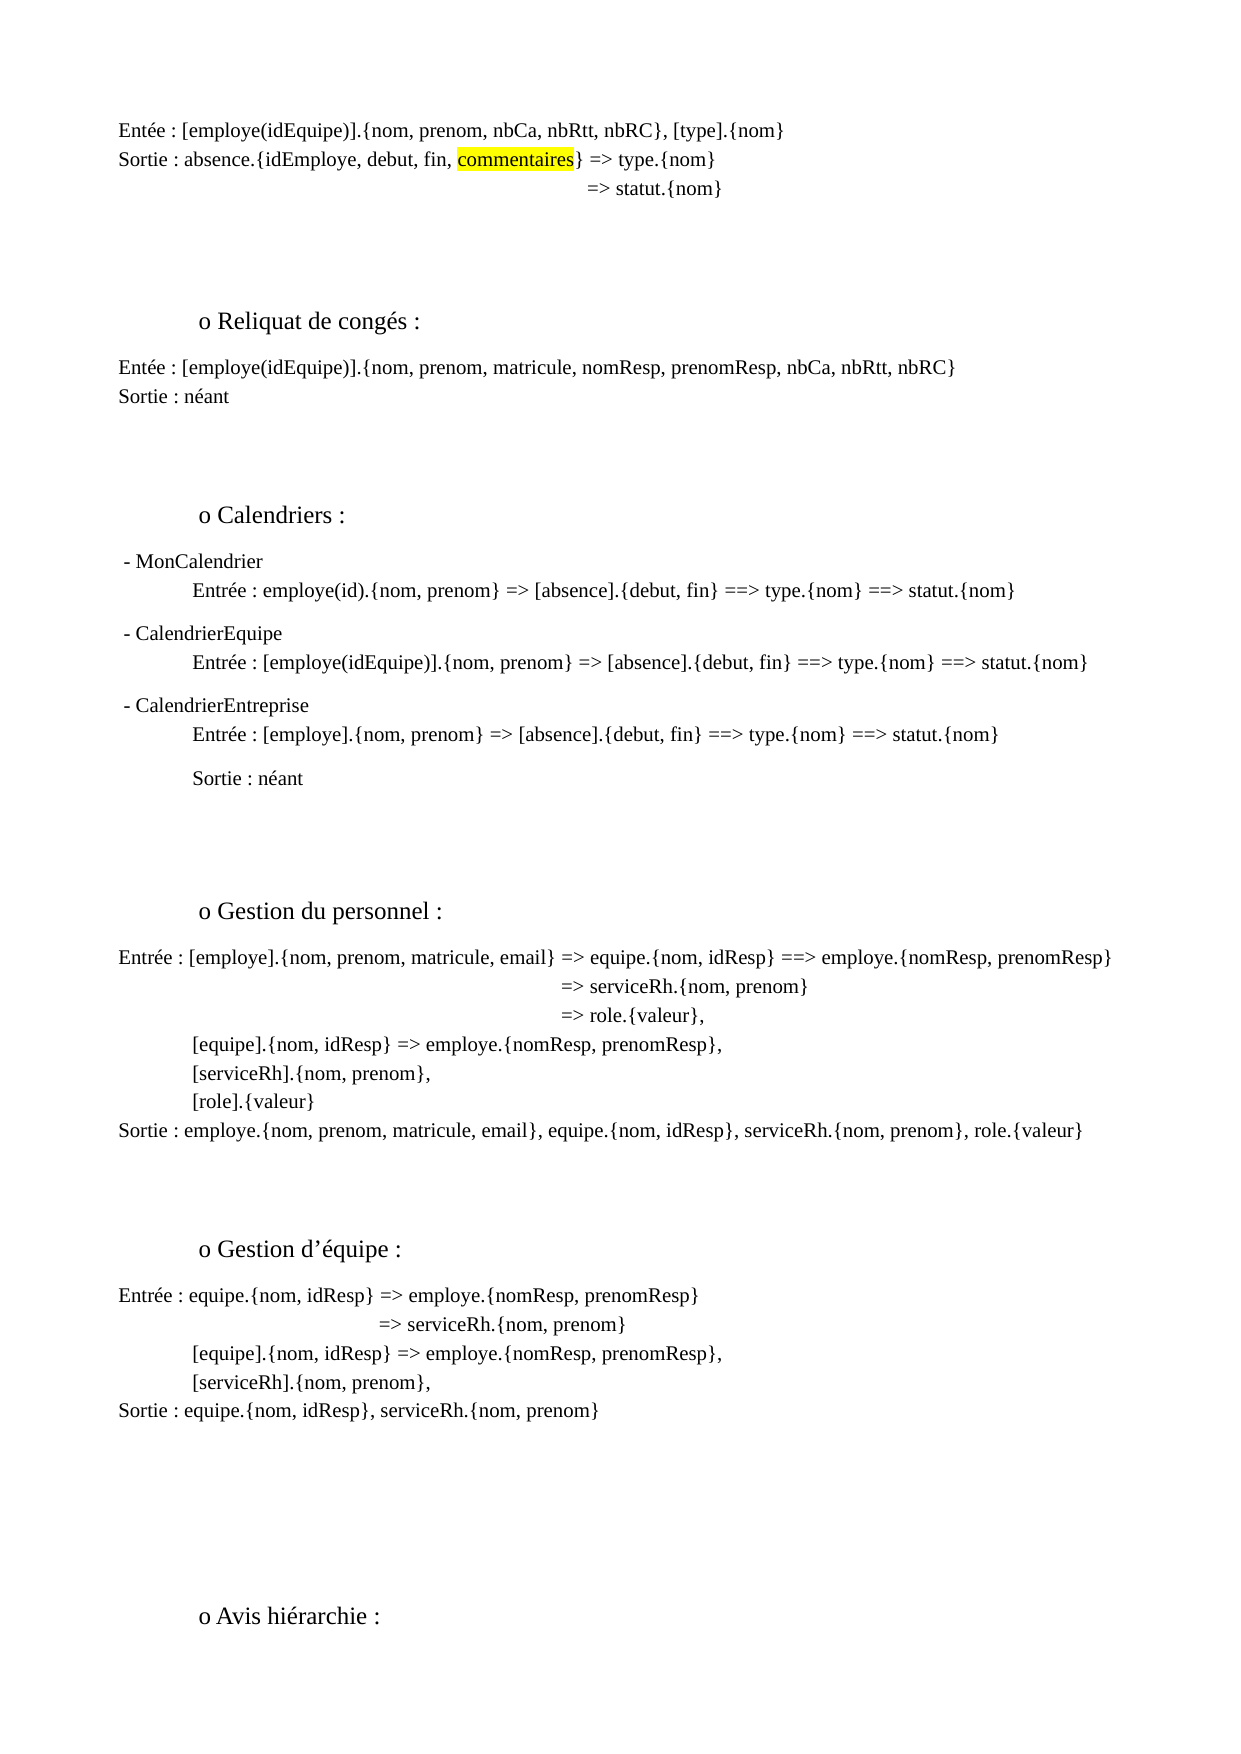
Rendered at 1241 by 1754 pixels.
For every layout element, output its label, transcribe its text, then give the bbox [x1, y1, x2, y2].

text Entrée : [employe].{nom, prenom, matricule, email} => equipe.{nom, idResp} ==> employe.{nomResp, prenomResp} => serviceRh.{nom, prenom} => role.{valeur}, [equipe].{nom, idResp} => employe.{nomResp, prenomResp}, [serviceRh].{nom, prenom}, [role].{valeur} Sortie : employe.{nom, prenom, matricule, email}, equipe.{nom, idResp}, serviceRh.{nom, prenom}, role.{valeur} [118, 945, 1122, 1171]
text Entée : [employe(idEquipe)].{nom, prenom, matricule, nomResp, prenomResp, nbCa, nbRtt, nbRC} Sortie : néant [118, 355, 1122, 437]
text - CalendrierEntreprise Entrée : [employe].{nom, prenom} => [absence].{debut, fin} ==> type.{nom} ==> statut.{nom} [118, 693, 1122, 746]
text o Calendriers : [118, 500, 1122, 528]
text - MonCalendrier Entrée : employe(id).{nom, prenom} => [absence].{debut, fin} ==> type.{nom} ==> statut.{nom} [118, 549, 1122, 602]
text o Gestion du personnel : [118, 896, 1122, 925]
text o Reliquat de congés : [118, 306, 1122, 335]
text o Gestion d’équipe : [118, 1234, 1122, 1263]
text Entée : [employe(idEquipe)].{nom, prenom, nbCa, nbRtt, nbRC}, [type].{nom} Sortie : absence.{idEmploye, debut, fin, commentaires} => type.{nom} => statut.{nom} [118, 118, 1122, 200]
text - CalendrierEquipe Entrée : [employe(idEquipe)].{nom, prenom} => [absence].{debut, fin} ==> type.{nom} ==> statut.{nom} [118, 621, 1122, 674]
text o Avis hiérarchie : [118, 1601, 1122, 1630]
text Entrée : equipe.{nom, idResp} => employe.{nomResp, prenomResp} => serviceRh.{nom, prenom} [equipe].{nom, idResp} => employe.{nomResp, prenomResp}, [serviceRh].{nom, prenom}, Sortie : equipe.{nom, idResp}, serviceRh.{nom, prenom} [118, 1283, 1122, 1451]
text Sortie : néant [118, 766, 1122, 790]
